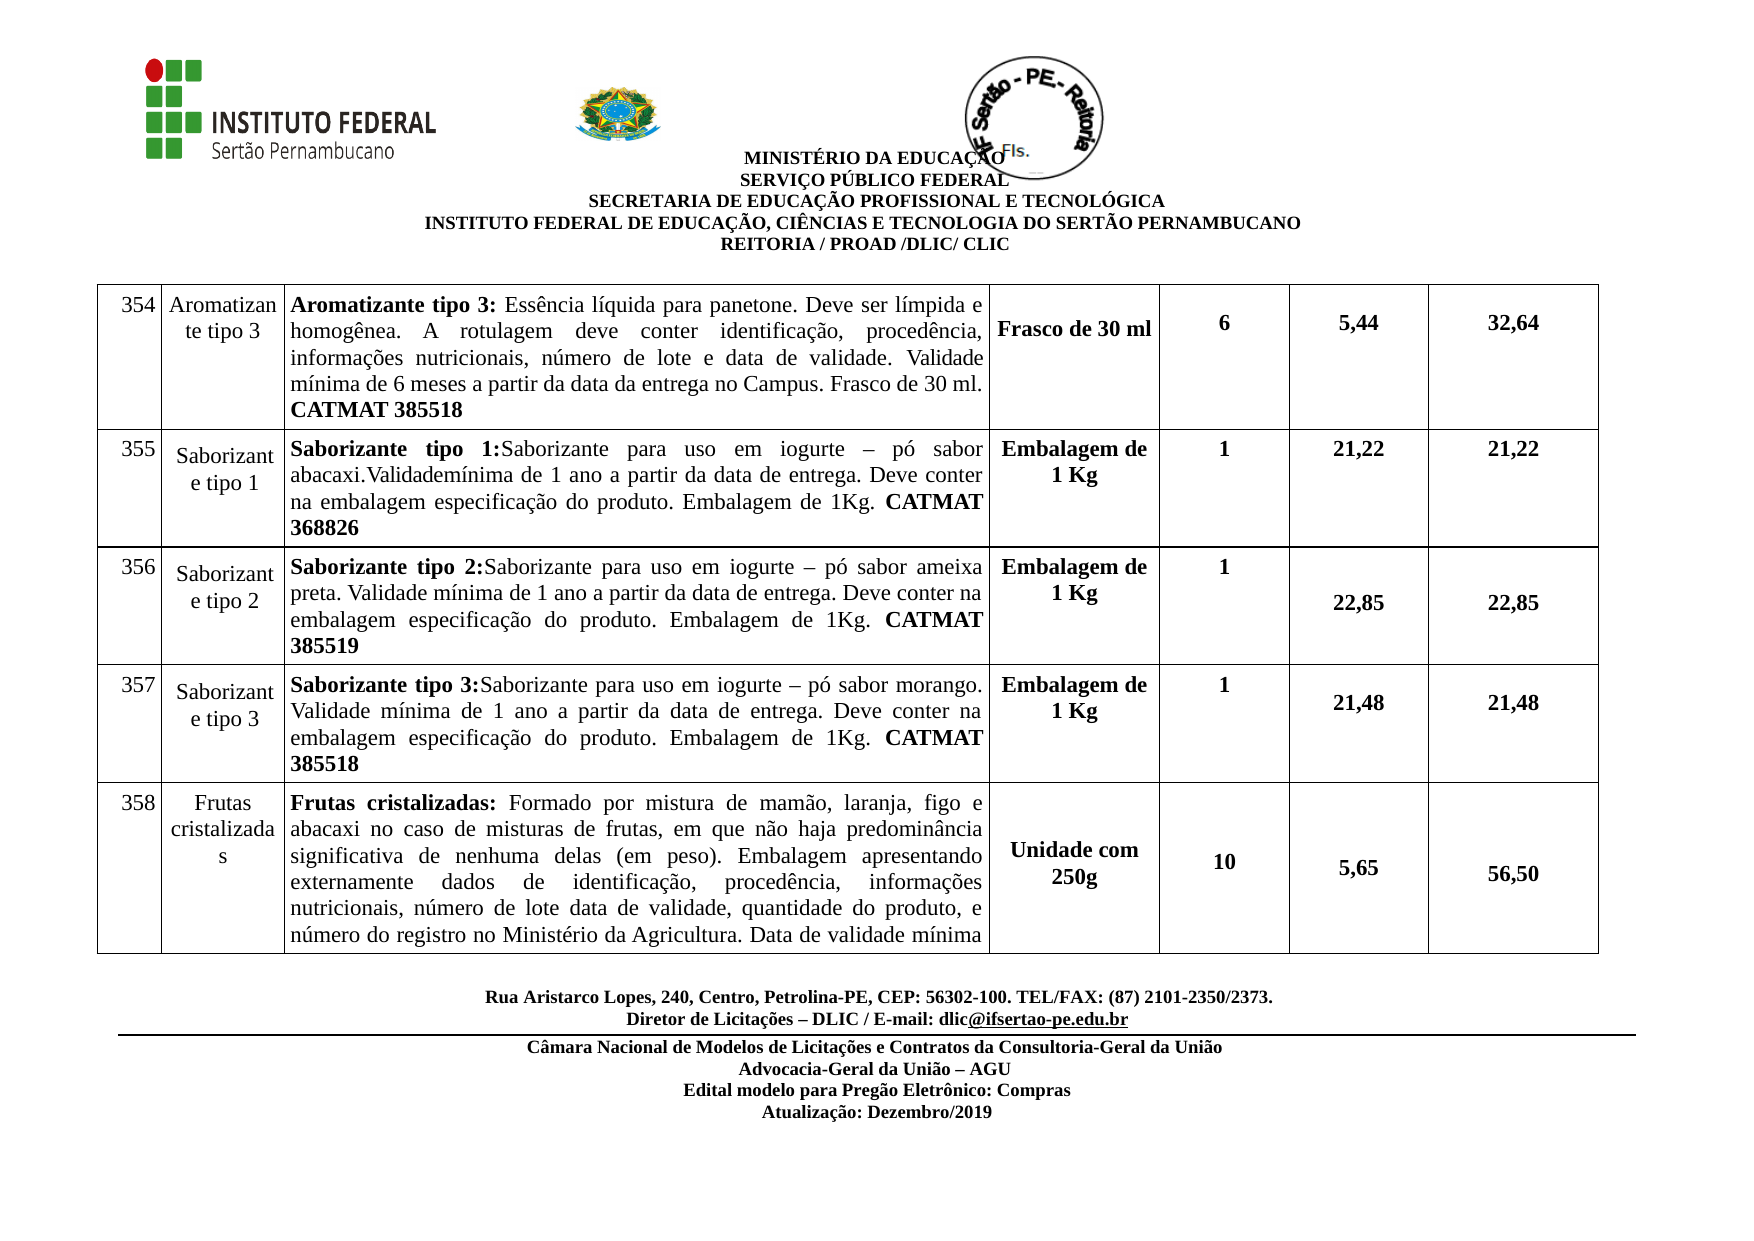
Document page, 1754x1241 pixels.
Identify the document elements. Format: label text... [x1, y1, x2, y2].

table_cell 22,85 [1290, 548, 1428, 664]
table_cell Saborizante tipo 3:Saborizante para uso em iogurte – pó sabor morango. Validade mínima de 1 ano a partir da data de entrega. Deve conter na embalagem especificação do produto. Embalagem de 1Kg. CATMAT 385518 [285, 665, 989, 782]
table_cell Embalagem de 1 Kg [990, 665, 1159, 782]
table_cell 355 [98, 430, 161, 546]
table_cell 1 [1160, 665, 1289, 782]
table_cell Saborizante tipo 1 [162, 430, 284, 546]
table_cell Frutas cristalizadas: Formado por mistura de mamão, laranja, figo e abacaxi no caso de misturas de frutas, em que não haja predominância significativa de nenhuma delas (em peso). Embalagem apresentando externamente dados de identificação, procedência, informações nutricionais, número de lote data de validade, quantidade do produto, e número do registro no Ministério da Agricultura. Data de validade mínima [285, 783, 989, 953]
table_cell 5,44 [1290, 285, 1428, 428]
table_cell Embalagem de 1 Kg [990, 548, 1159, 664]
table_cell 356 [98, 548, 161, 664]
picture [575, 87, 661, 141]
table_cell 6 [1160, 285, 1289, 428]
table_cell 21,22 [1429, 430, 1598, 546]
picture [957, 45, 1111, 186]
table_cell 357 [98, 665, 161, 782]
table_cell Frutas cristalizadas [162, 783, 284, 953]
table_cell 22,85 [1429, 548, 1598, 664]
table_cell 21,22 [1290, 430, 1428, 546]
table_cell 1 [1160, 430, 1289, 546]
table_cell Unidade com 250g [990, 783, 1159, 953]
table_cell Aromatizante tipo 3: Essência líquida para panetone. Deve ser límpida e homogênea. A rotulagem deve conter identificação, procedência, informações nutricionais, número de lote e data de validade. Validade mínima de 6 meses a partir da data da entrega no Campus. Frasco de 30 ml. CATMAT 385518 [285, 285, 989, 428]
table_cell 1 [1160, 548, 1289, 664]
table_cell 21,48 [1429, 665, 1598, 782]
table_cell Saborizante tipo 3 [162, 665, 284, 782]
table_cell 354 [98, 285, 161, 428]
table_cell 358 [98, 783, 161, 953]
table_cell Frasco de 30 ml [990, 285, 1159, 428]
picture [145, 58, 435, 159]
table_cell Saborizante tipo 2:Saborizante para uso em iogurte – pó sabor ameixa preta. Validade mínima de 1 ano a partir da data de entrega. Deve conter na embalagem especificação do produto. Embalagem de 1Kg. CATMAT 385519 [285, 548, 989, 664]
table_cell 21,48 [1290, 665, 1428, 782]
table_cell Embalagem de 1 Kg [990, 430, 1159, 546]
table_cell Saborizante tipo 2 [162, 548, 284, 664]
table_cell 56,50 [1429, 783, 1598, 953]
table_cell 5,65 [1290, 783, 1428, 953]
table_cell Saborizante tipo 1:Saborizante para uso em iogurte – pó sabor abacaxi.Validademínima de 1 ano a partir da data de entrega. Deve conter na embalagem especificação do produto. Embalagem de 1Kg. CATMAT 368826 [285, 430, 989, 546]
table_cell Aromatizante tipo 3 [162, 285, 284, 428]
table_cell 32,64 [1429, 285, 1598, 428]
table_cell 10 [1160, 783, 1289, 953]
